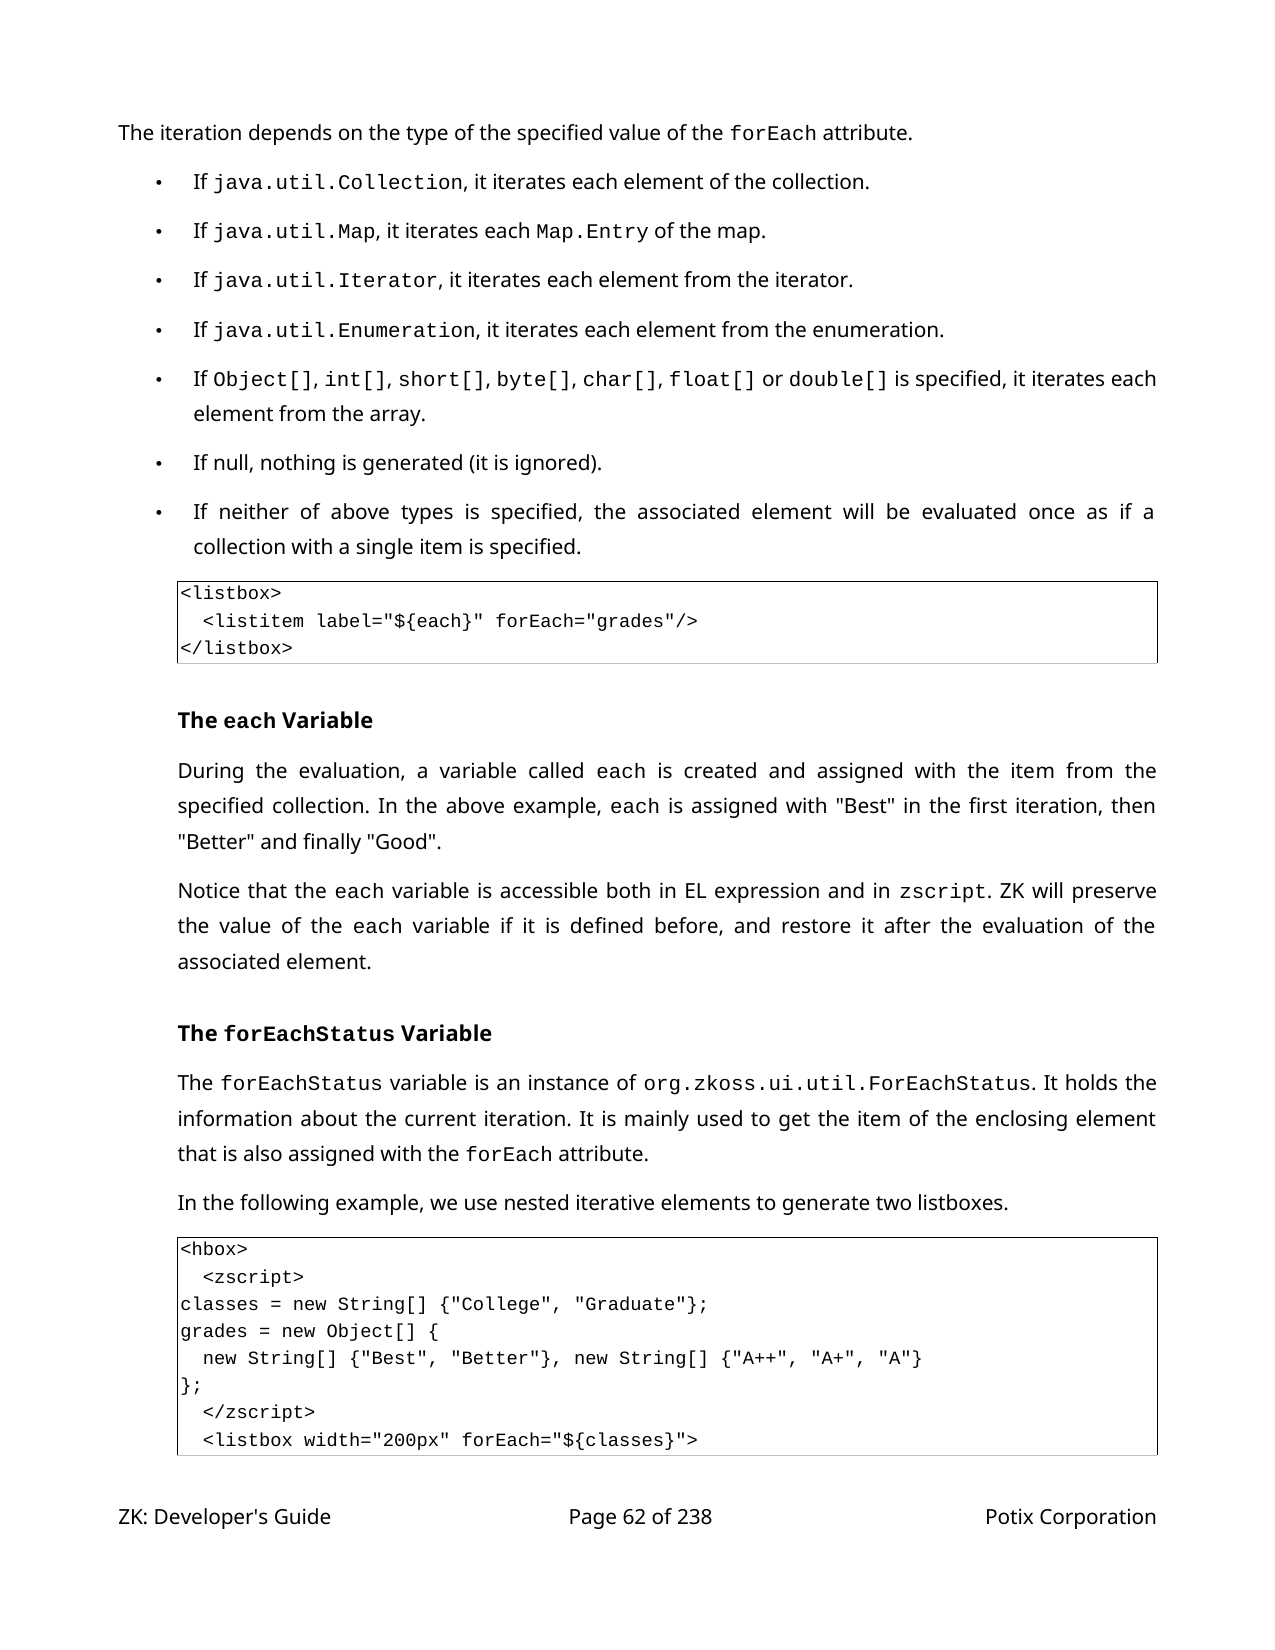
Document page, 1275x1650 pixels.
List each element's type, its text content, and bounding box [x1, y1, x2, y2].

text grades = new Object[] { [178, 1319, 1157, 1343]
list If Object[], int[], short[], byte[], char[], float[] or double[] is specified, it iterates each element from the array. [156, 364, 1157, 428]
list If neither of above types is specified, the associated element will be evaluated once as if a collection with a single item is specified. [156, 497, 1157, 561]
text }; [178, 1373, 1157, 1397]
text classes = new String[] {"College", "Graduate"}; [178, 1292, 1157, 1316]
text In the following example, we use nested iterative elements to generate two listboxes. [177, 1188, 1157, 1217]
subtitle The each Variable [177, 705, 1157, 736]
text <hbox> [178, 1238, 1157, 1262]
list If java.util.Iterator, it iterates each element from the iterator. [156, 266, 1157, 294]
text The forEachStatus variable is an instance of org.zkoss.ui.util.ForEachStatus. It holds the information about the current iteration. It is mainly used to get the item of the enclosing element that is also assigned with the forEach attribute. [177, 1068, 1157, 1168]
text </listbox> [178, 636, 1157, 663]
text Notice that the each variable is accessible both in EL expression and in zscript. ZK will preserve the value of the each variable if it is defined before, and restore it after the evaluation of the associated element. [177, 876, 1157, 975]
text During the evaluation, a variable called each is created and assigned with the item from the specified collection. In the above example, each is assigned with "Best" in the first iteration, then "Better" and finally "Good". [177, 756, 1157, 855]
text <listbox> [178, 582, 1157, 606]
text <listitem label="${each}" forEach="grades"/> [178, 608, 1157, 633]
text </zscript> [178, 1400, 1157, 1425]
subtitle The forEachStatus Variable [177, 1018, 1157, 1048]
text <listbox width="200px" forEach="${classes}"> [178, 1428, 1157, 1455]
text The iteration depends on the type of the specified value of the forEach attribute. [118, 118, 1157, 147]
list If null, nothing is generated (it is ignored). [156, 448, 1157, 477]
list If java.util.Map, it iterates each Map.Entry of the map. [156, 216, 1157, 245]
text new String[] {"Best", "Better"}, new String[] {"A++", "A+", "A"} [178, 1346, 1157, 1370]
list If java.util.Collection, it iterates each element of the collection. [156, 167, 1157, 196]
list If java.util.Enumeration, it iterates each element from the enumeration. [156, 315, 1157, 343]
text <zscript> [178, 1264, 1157, 1289]
